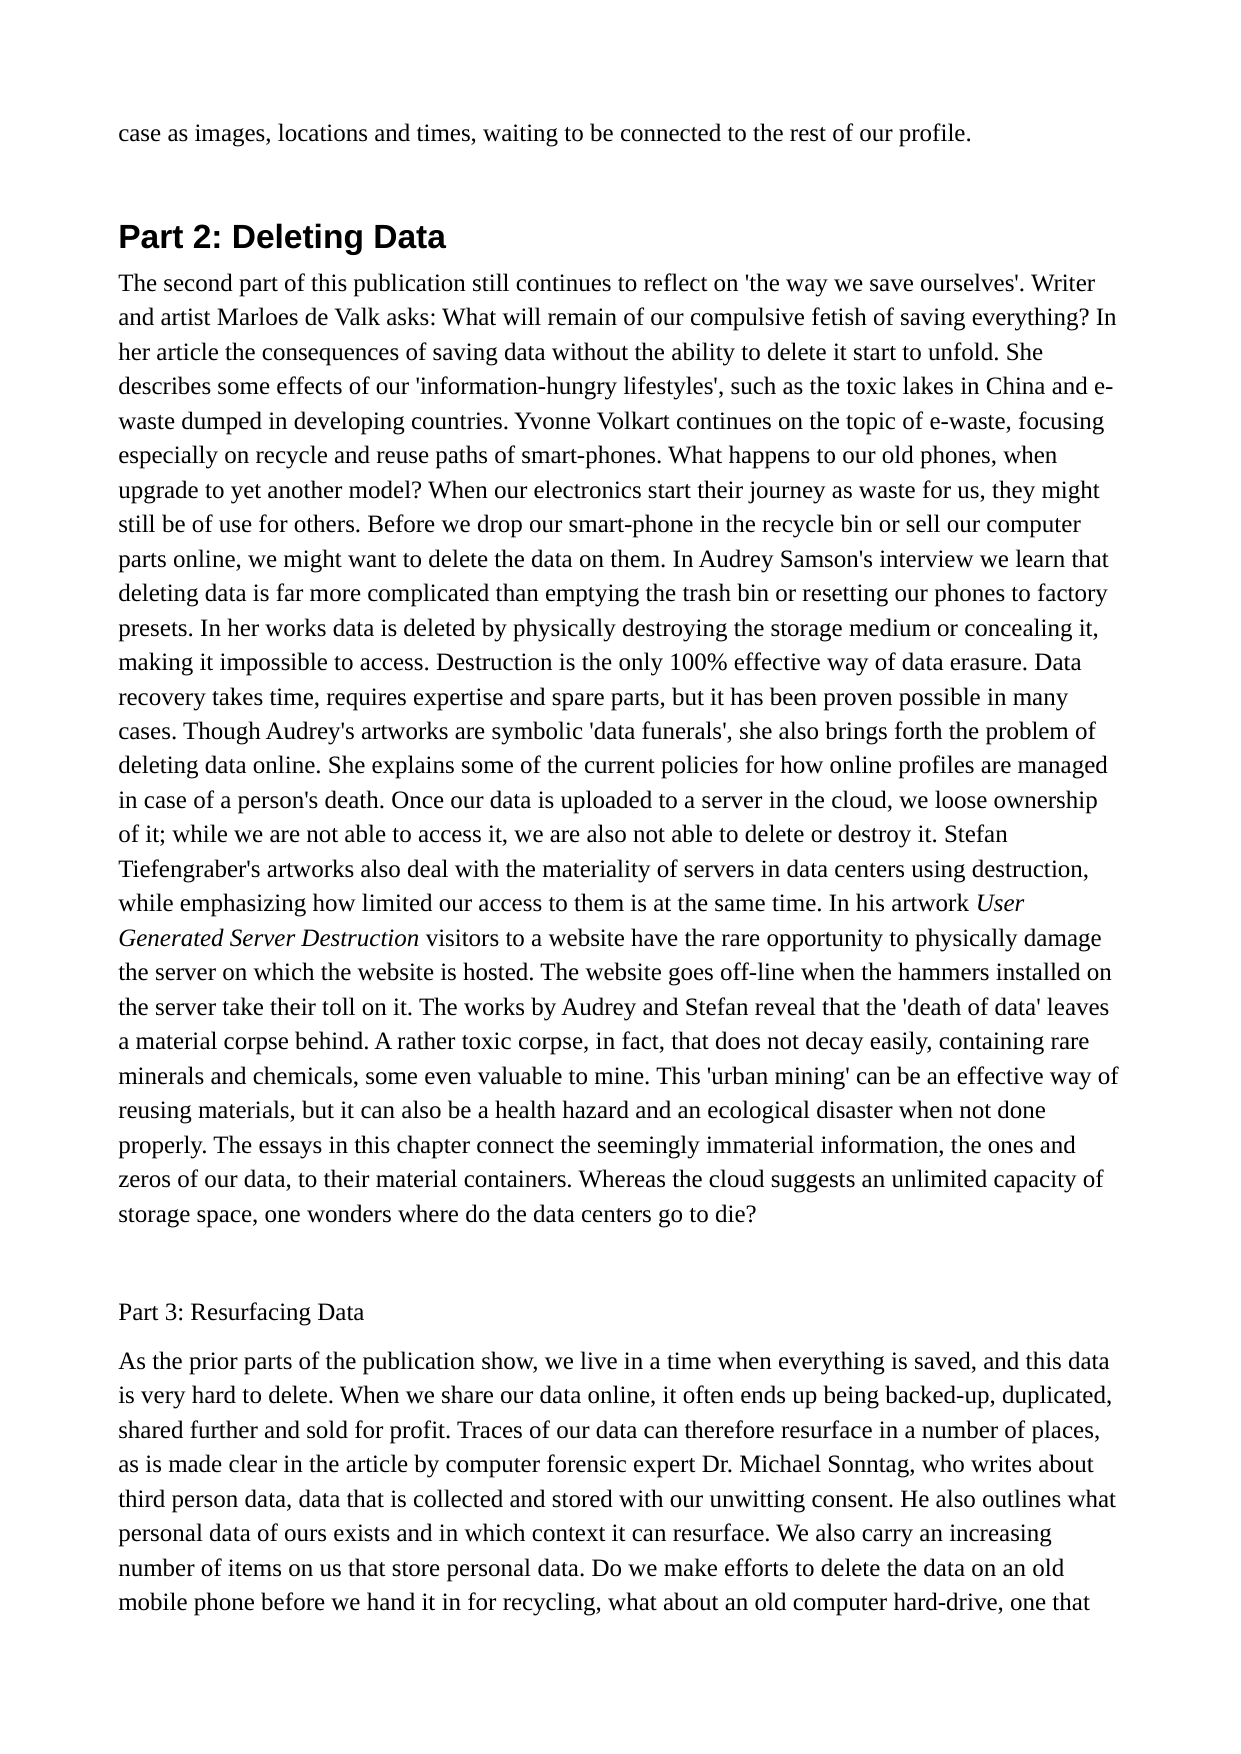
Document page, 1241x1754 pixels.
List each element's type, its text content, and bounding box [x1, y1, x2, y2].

subtitle Part 2: Deleting Data [118, 217, 1122, 255]
text As the prior parts of the publication show, we live in a time when everything is saved, and this data is very hard to delete. When we share our data online, it often ends up being backed-up, duplicated, shared further and sold for profit. Traces of our data can therefore resurface in a number of places, as is made clear in the article by computer forensic expert Dr. Michael Sonntag, who writes about third person data, data that is collected and stored with our unwitting consent. He also outlines what personal data of ours exists and in which context it can resurface. We also carry an increasing number of items on us that store personal data. Do we make efforts to delete the data on an old mobile phone before we hand it in for recycling, what about an old computer hard-drive, one that [118, 1346, 1122, 1616]
text Part 3: Resurfacing Data [118, 1297, 1122, 1326]
text The second part of this publication still continues to reflect on 'the way we save ourselves'. Writer and artist Marloes de Valk asks: What will remain of our compulsive fetish of saving everything? In her article the consequences of saving data without the ability to delete it start to unfold. She describes some effects of our 'information-hungry lifestyles', such as the toxic lakes in China and e-waste dumped in developing countries. Yvonne Volkart continues on the topic of e-waste, focusing especially on recycle and reuse paths of smart-phones. What happens to our old phones, when upgrade to yet another model? When our electronics start their journey as waste for us, they might still be of use for others. Before we drop our smart-phone in the recycle bin or sell our computer parts online, we might want to delete the data on them. In Audrey Samson's interview we learn that deleting data is far more complicated than emptying the trash bin or resetting our phones to factory presets. In her works data is deleted by physically destroying the storage medium or concealing it, making it impossible to access. Destruction is the only 100% effective way of data erasure. Data recovery takes time, requires expertise and spare parts, but it has been proven possible in many cases. Though Audrey's artworks are symbolic 'data funerals', she also brings forth the problem of deleting data online. She explains some of the current policies for how online profiles are managed in case of a person's death. Once our data is uploaded to a server in the cloud, we loose ownership of it; while we are not able to access it, we are also not able to delete or destroy it. Stefan Tiefengraber's artworks also deal with the materiality of servers in data centers using destruction, while emphasizing how limited our access to them is at the same time. In his artwork User Generated Server Destruction visitors to a website have the rare opportunity to physically damage the server on which the website is hosted. The website goes off-line when the hammers installed on the server take their toll on it. The works by Audrey and Stefan reveal that the 'death of data' leaves a material corpse behind. A rather toxic corpse, in fact, that does not decay easily, containing rare minerals and chemicals, some even valuable to mine. This 'urban mining' can be an effective way of reusing materials, but it can also be a health hazard and an ecological disaster when not done properly. The essays in this chapter connect the seemingly immaterial information, the ones and zeros of our data, to their material containers. Whereas the cloud suggests an unlimited capacity of storage space, one wonders where do the data centers go to die? [118, 268, 1122, 1228]
text case as images, locations and times, waiting to be connected to the rest of our profile. [118, 118, 1122, 147]
